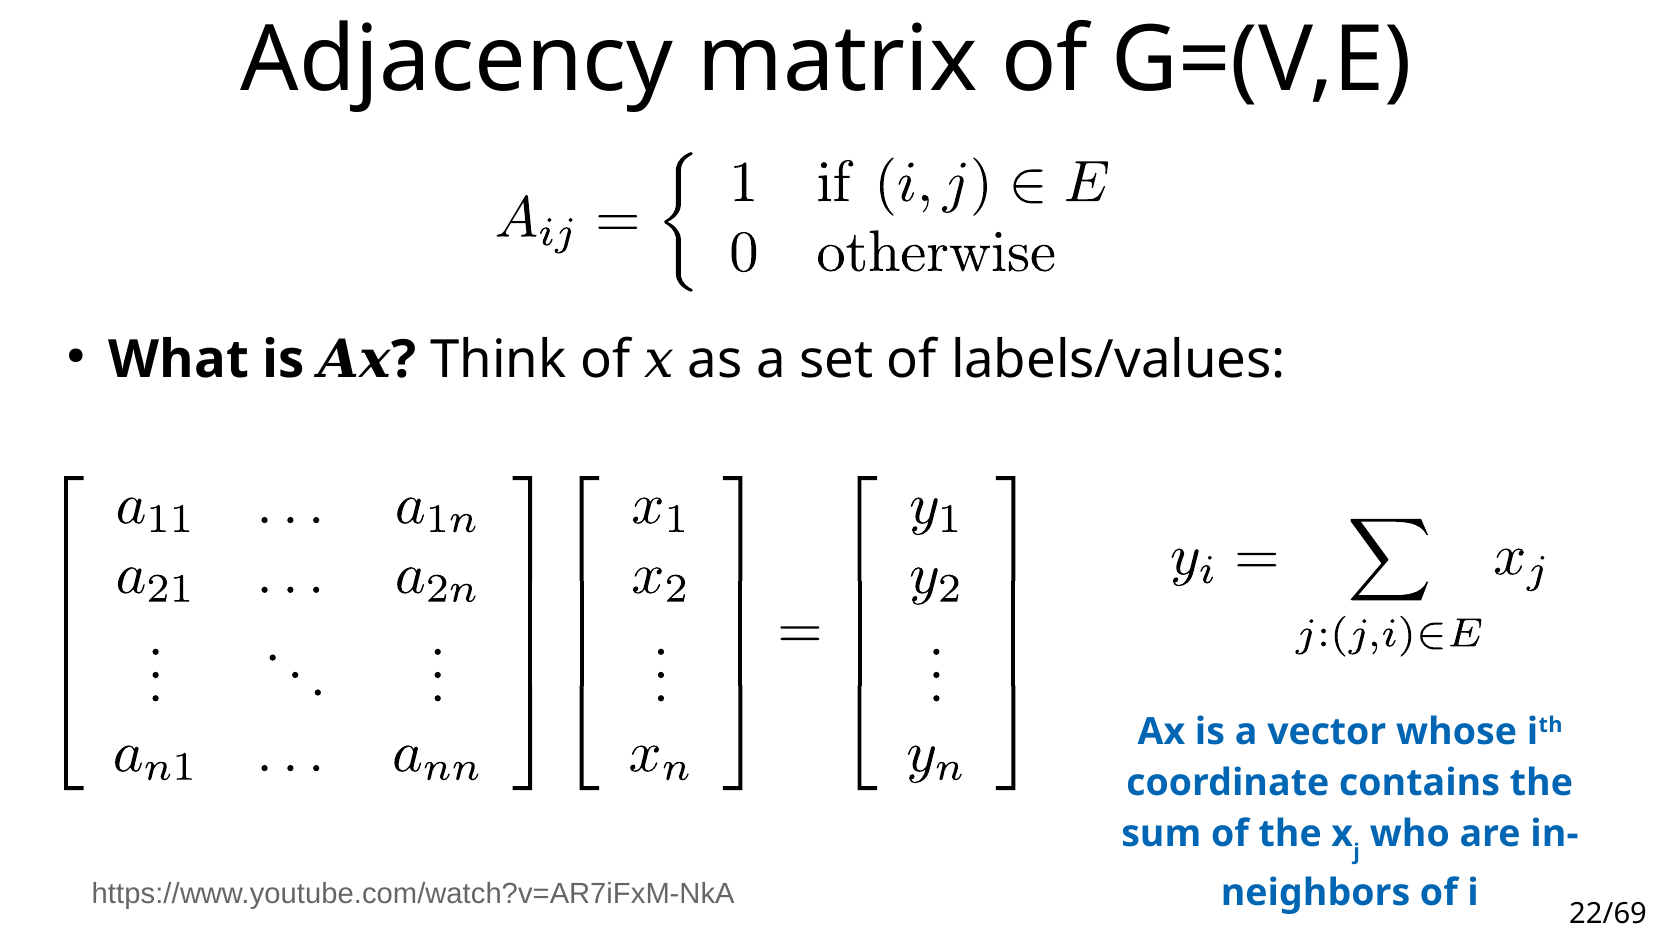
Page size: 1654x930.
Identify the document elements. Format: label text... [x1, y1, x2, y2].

text_box https://www.youtube.com/watch?v=AR7iFxM-NkA [76, 870, 931, 921]
text_box Ax is a vector whose ith coordinate contains the sum of the xj who are in-neighbors of i [1095, 697, 1606, 884]
list What is Ax? Think of x as a set of labels/values: [52, 320, 1541, 436]
text_box [45, 476, 1035, 791]
title Adjacency matrix of G=(V,E) [82, 0, 1571, 120]
text_box [1170, 513, 1549, 657]
text_box [494, 152, 1111, 292]
